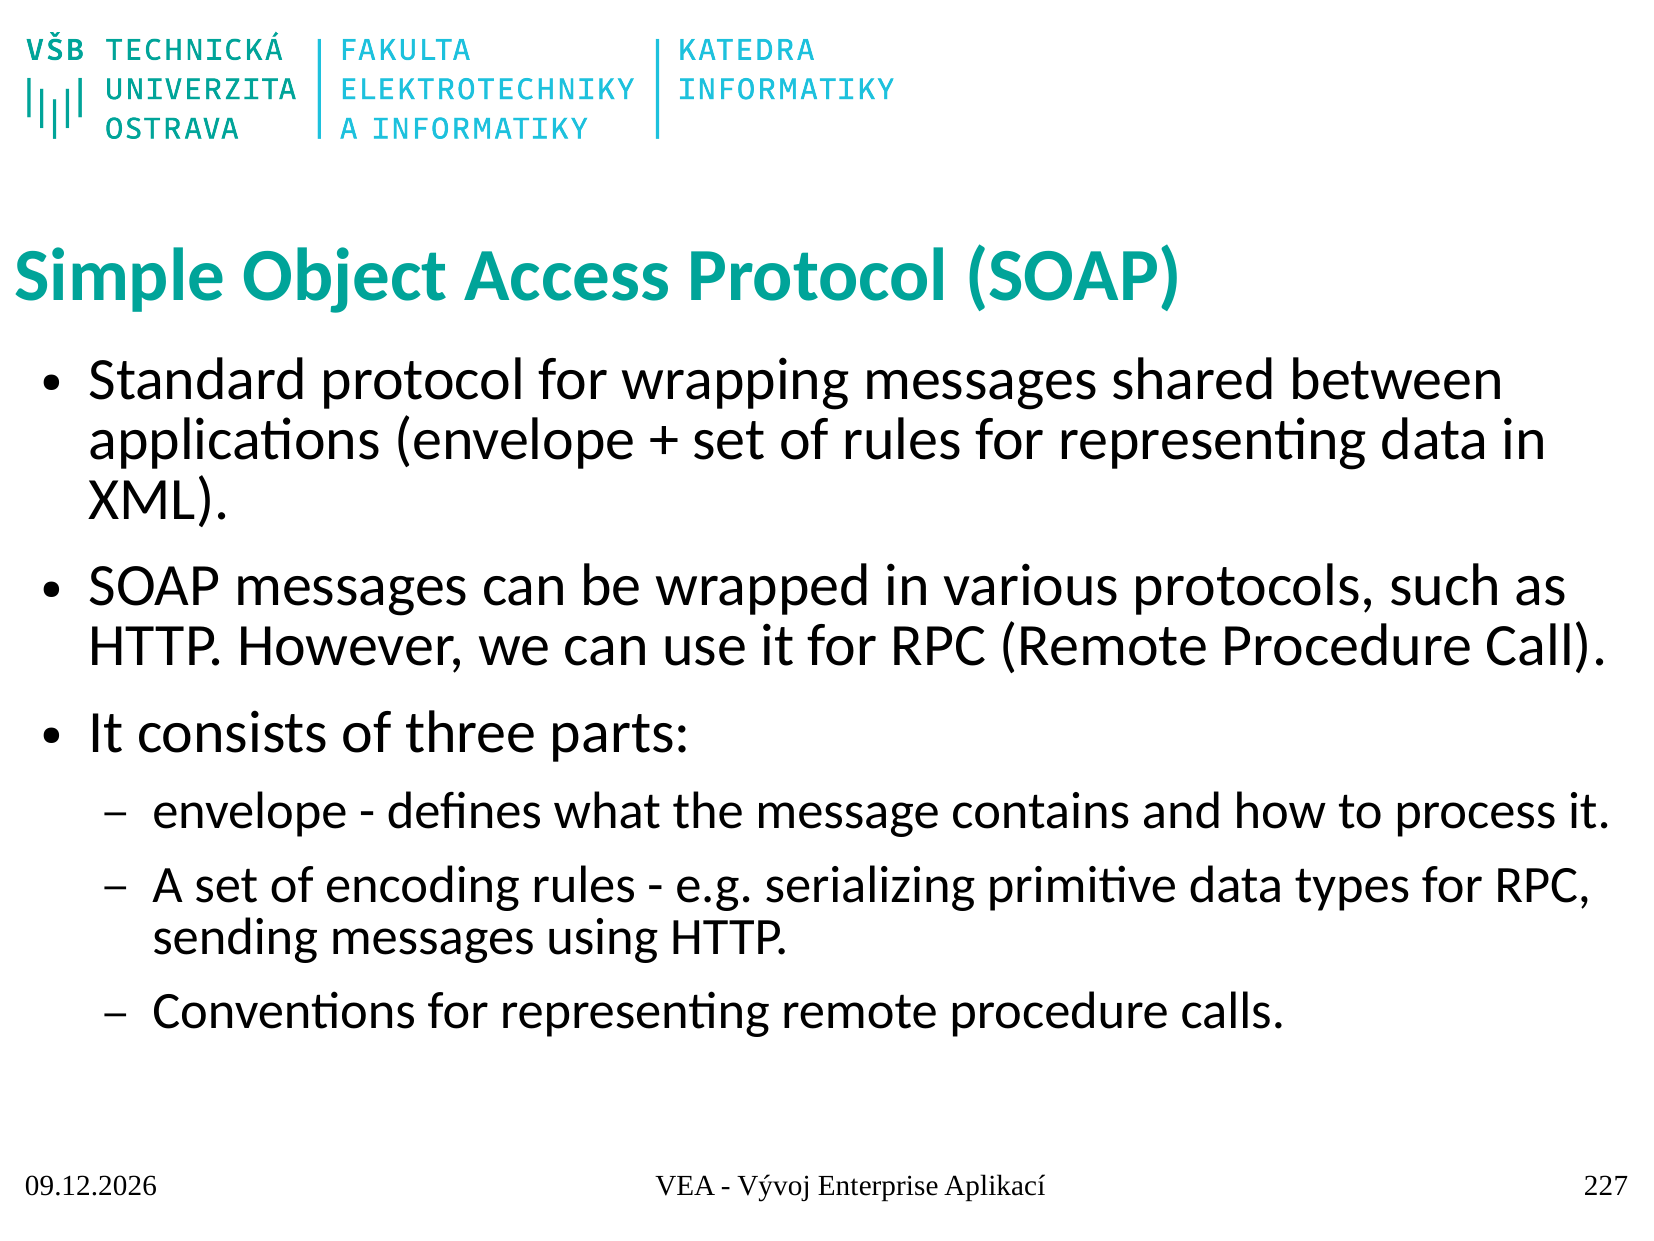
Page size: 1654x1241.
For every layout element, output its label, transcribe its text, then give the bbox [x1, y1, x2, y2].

picture [26, 31, 894, 139]
list Standard protocol for wrapping messages shared between applications (envelope + set of rules for representing data in XML). SOAP messages can be wrapped in various protocols, such as HTTP. However, we can use it for RPC (Remote Procedure Call). It consists of three parts: envelope - defines what the message contains and how to process it. A set of encoding rules - e.g. serializing primitive data types for RPC, sending messages using HTTP. Conventions for representing remote procedure calls. [24, 354, 1629, 1146]
title Simple Object Access Protocol (SOAP) [14, 165, 1619, 319]
